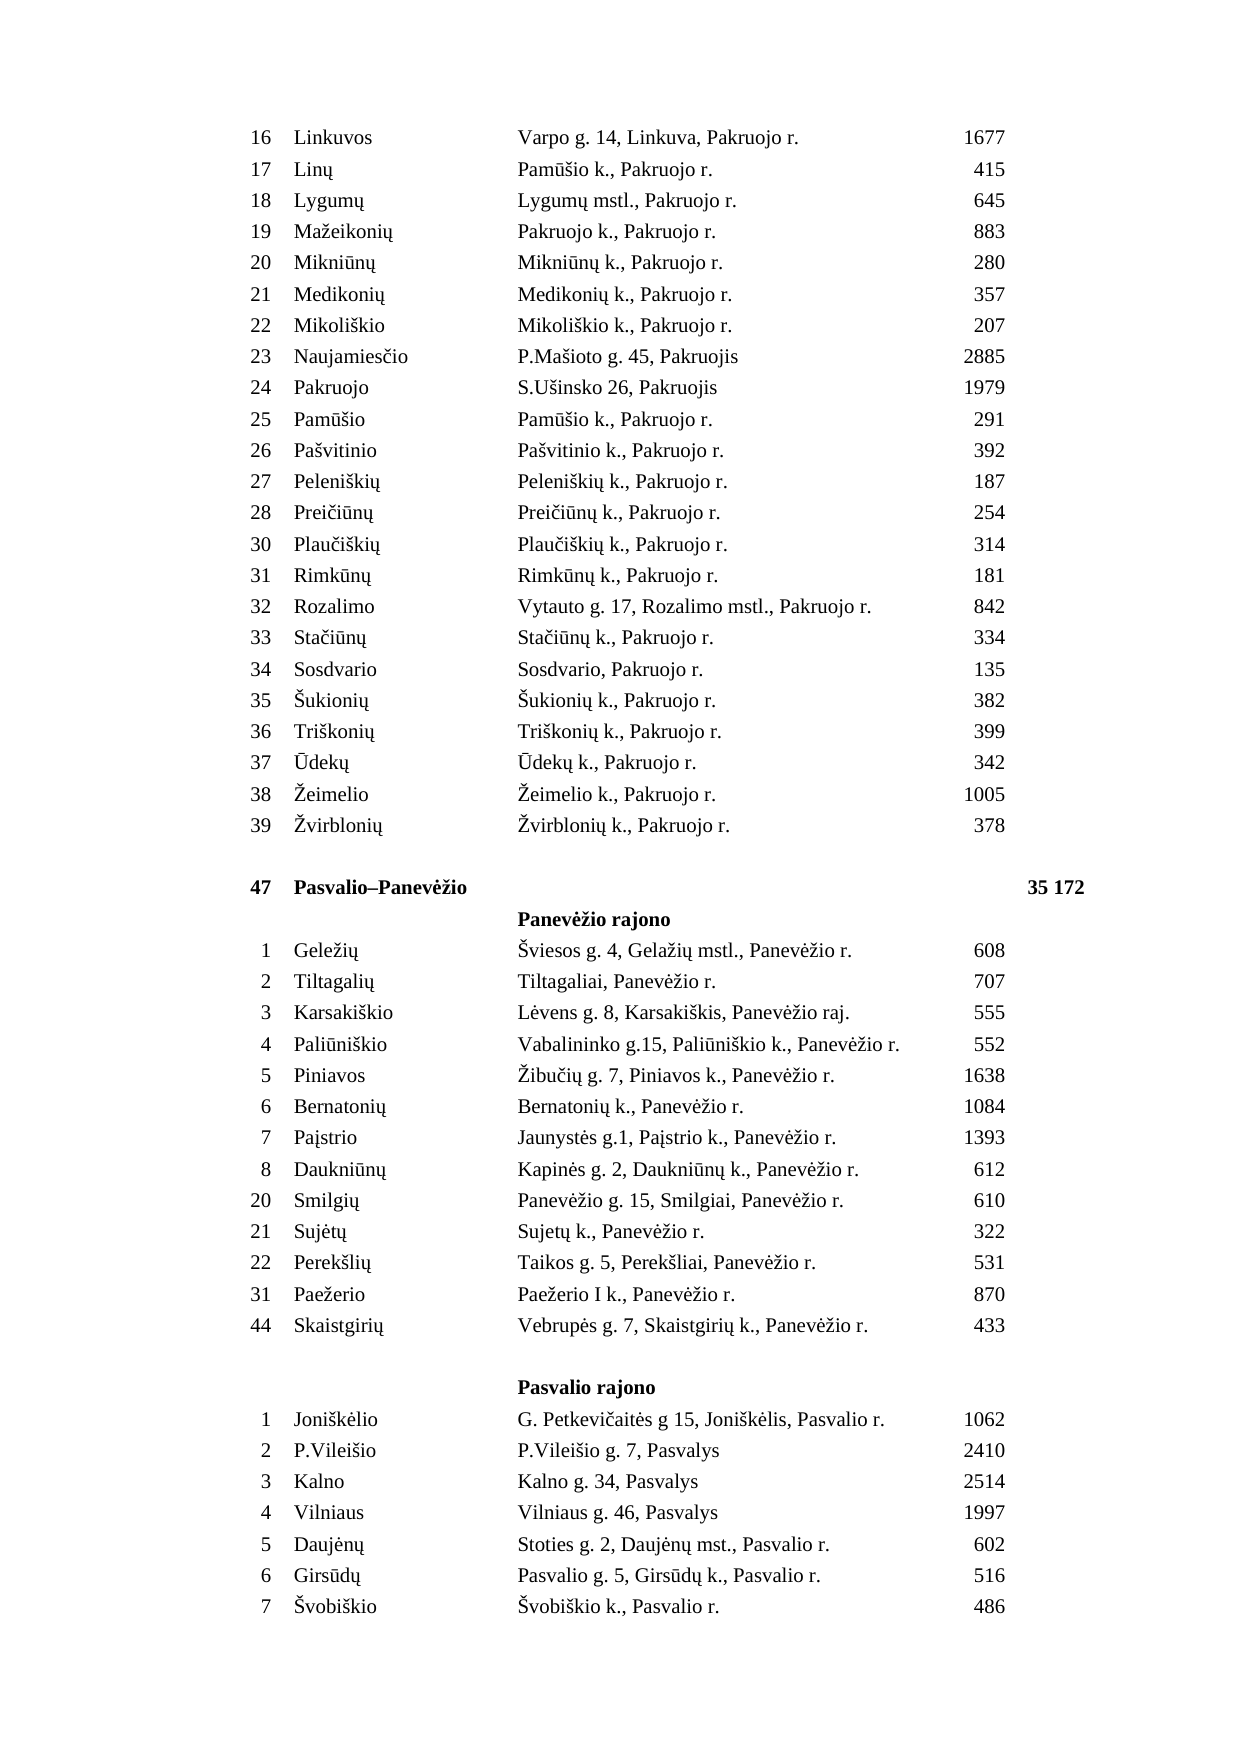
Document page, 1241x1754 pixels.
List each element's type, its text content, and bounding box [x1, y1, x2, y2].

table_cell Varpo g. 14, Linkuva, Pakruojo r. [506, 118, 919, 149]
table_cell Kapinės g. 2, Daukniūnų k., Panevėžio r. [506, 1149, 919, 1181]
table_cell Rimkūnų k., Pakruojo r. [506, 556, 919, 587]
table_cell Paežerio I k., Panevėžio r. [506, 1274, 919, 1306]
table_cell 842 [919, 587, 1016, 618]
table_cell [177, 837, 282, 868]
table_cell Žibučių g. 7, Piniavos k., Panevėžio r. [506, 1056, 919, 1087]
table_cell [1016, 962, 1122, 993]
table_cell 24 [177, 368, 282, 399]
table_cell Geležių [282, 931, 506, 962]
table_cell 28 [177, 493, 282, 524]
table_cell Rimkūnų [282, 556, 506, 587]
table_cell 1084 [919, 1087, 1016, 1118]
table_cell [1016, 1149, 1122, 1181]
table_cell 608 [919, 931, 1016, 962]
table_cell Mikniūnų [282, 243, 506, 274]
table_cell Daukniūnų [282, 1149, 506, 1181]
table_cell Kalno g. 34, Pasvalys [506, 1462, 919, 1493]
table_cell [1016, 1556, 1122, 1587]
table_cell Pasvalio rajono [506, 1368, 919, 1399]
table_cell 1997 [919, 1493, 1016, 1524]
table_cell 39 [177, 806, 282, 837]
table_cell Vilniaus [282, 1493, 506, 1524]
table_cell Ūdekų k., Pakruojo r. [506, 743, 919, 774]
table_cell Medikonių [282, 274, 506, 306]
table_cell Tiltagaliai, Panevėžio r. [506, 962, 919, 993]
table_cell 21 [177, 274, 282, 306]
table_cell Sosdvario, Pakruojo r. [506, 649, 919, 681]
table_cell [1016, 1056, 1122, 1087]
table_cell 36 [177, 712, 282, 743]
table_cell [1016, 368, 1122, 399]
table_cell G. Petkevičaitės g 15, Joniškėlis, Pasvalio r. [506, 1399, 919, 1431]
table_cell [1016, 1118, 1122, 1149]
table_cell 555 [919, 993, 1016, 1024]
table_cell [1016, 837, 1122, 868]
table_cell 19 [177, 212, 282, 243]
table_cell 1005 [919, 774, 1016, 806]
table_cell Žeimelio [282, 774, 506, 806]
table_cell Mikniūnų k., Pakruojo r. [506, 243, 919, 274]
table_cell [1016, 806, 1122, 837]
table_cell 18 [177, 181, 282, 212]
table_cell [1016, 1462, 1122, 1493]
table_cell 602 [919, 1524, 1016, 1556]
table_cell Pamūšio k., Pakruojo r. [506, 149, 919, 181]
table_cell Naujamiesčio [282, 337, 506, 368]
table_cell 21 [177, 1212, 282, 1243]
table_cell 707 [919, 962, 1016, 993]
table_cell Triškonių k., Pakruojo r. [506, 712, 919, 743]
table_cell 5 [177, 1524, 282, 1556]
table_cell [1016, 1431, 1122, 1462]
table_cell [1016, 899, 1122, 931]
table_cell [1016, 587, 1122, 618]
table_cell 357 [919, 274, 1016, 306]
table_cell Pamūšio k., Pakruojo r. [506, 399, 919, 431]
table_cell [1016, 337, 1122, 368]
table_cell 17 [177, 149, 282, 181]
table_cell 1393 [919, 1118, 1016, 1149]
table_cell 187 [919, 462, 1016, 493]
table_cell Jaunystės g.1, Paįstrio k., Panevėžio r. [506, 1118, 919, 1149]
table_cell 31 [177, 556, 282, 587]
table_cell [1016, 1306, 1122, 1337]
table_cell Pašvitinio [282, 431, 506, 462]
table_cell Medikonių k., Pakruojo r. [506, 274, 919, 306]
table_cell Šviesos g. 4, Gelažių mstl., Panevėžio r. [506, 931, 919, 962]
table_cell Daujėnų [282, 1524, 506, 1556]
table_cell 33 [177, 618, 282, 649]
table_cell Švobiškio k., Pasvalio r. [506, 1587, 919, 1618]
table_cell Peleniškių [282, 462, 506, 493]
table_cell Perekšlių [282, 1243, 506, 1274]
table_cell [506, 1337, 919, 1368]
table_cell 1677 [919, 118, 1016, 149]
table_cell [282, 899, 506, 931]
table_cell 280 [919, 243, 1016, 274]
table_cell Piniavos [282, 1056, 506, 1087]
table_cell [1016, 1587, 1122, 1618]
table_cell Pakruojo [282, 368, 506, 399]
table_cell Linkuvos [282, 118, 506, 149]
table_cell S.Ušinsko 26, Pakruojis [506, 368, 919, 399]
table_cell 1979 [919, 368, 1016, 399]
table_cell 433 [919, 1306, 1016, 1337]
table_cell 8 [177, 1149, 282, 1181]
table_cell [1016, 1087, 1122, 1118]
table_cell [1016, 993, 1122, 1024]
table_cell 7 [177, 1118, 282, 1149]
table_cell Mikoliškio k., Pakruojo r. [506, 306, 919, 337]
table_cell 2 [177, 1431, 282, 1462]
table_cell 1 [177, 931, 282, 962]
table_cell 38 [177, 774, 282, 806]
table_cell 44 [177, 1306, 282, 1337]
table_cell 37 [177, 743, 282, 774]
table_cell 610 [919, 1181, 1016, 1212]
table_cell 1 [177, 1399, 282, 1431]
table_cell [1016, 1243, 1122, 1274]
table_cell Paežerio [282, 1274, 506, 1306]
table_cell Bernatonių k., Panevėžio r. [506, 1087, 919, 1118]
table_cell [1016, 649, 1122, 681]
table_cell Plaučiškių k., Pakruojo r. [506, 524, 919, 556]
table_cell [1016, 243, 1122, 274]
table_cell 334 [919, 618, 1016, 649]
table_cell 35 [177, 681, 282, 712]
table_cell Linų [282, 149, 506, 181]
table_cell [1016, 1399, 1122, 1431]
table_cell 2885 [919, 337, 1016, 368]
table_cell [1016, 118, 1122, 149]
table_cell Sosdvario [282, 649, 506, 681]
table_cell 5 [177, 1056, 282, 1087]
table_cell 181 [919, 556, 1016, 587]
table_cell 1638 [919, 1056, 1016, 1087]
table_cell 883 [919, 212, 1016, 243]
table_cell [177, 1368, 282, 1399]
table_cell Vebrupės g. 7, Skaistgirių k., Panevėžio r. [506, 1306, 919, 1337]
table_cell Pasvalio g. 5, Girsūdų k., Pasvalio r. [506, 1556, 919, 1587]
table_cell 1062 [919, 1399, 1016, 1431]
table_cell P.Mašioto g. 45, Pakruojis [506, 337, 919, 368]
table_cell [506, 868, 919, 899]
table_cell 7 [177, 1587, 282, 1618]
table_cell [177, 899, 282, 931]
table_cell Pamūšio [282, 399, 506, 431]
table_cell [1016, 774, 1122, 806]
table_cell [1016, 556, 1122, 587]
table_cell Peleniškių k., Pakruojo r. [506, 462, 919, 493]
table_cell Sujėtų [282, 1212, 506, 1243]
table_cell [1016, 149, 1122, 181]
table_cell [1016, 181, 1122, 212]
table_cell 291 [919, 399, 1016, 431]
table_cell 31 [177, 1274, 282, 1306]
table_cell Ūdekų [282, 743, 506, 774]
table_cell [1016, 431, 1122, 462]
table_cell 27 [177, 462, 282, 493]
table_cell [1016, 274, 1122, 306]
table_cell 22 [177, 1243, 282, 1274]
table_cell Taikos g. 5, Perekšliai, Panevėžio r. [506, 1243, 919, 1274]
table_cell Kalno [282, 1462, 506, 1493]
table_cell 16 [177, 118, 282, 149]
table_cell Sujetų k., Panevėžio r. [506, 1212, 919, 1243]
table_cell 35 172 [1016, 868, 1122, 899]
table_cell Pakruojo k., Pakruojo r. [506, 212, 919, 243]
table_cell 531 [919, 1243, 1016, 1274]
table_cell Bernatonių [282, 1087, 506, 1118]
table_cell 314 [919, 524, 1016, 556]
table_cell Preičiūnų k., Pakruojo r. [506, 493, 919, 524]
table_cell [919, 899, 1016, 931]
table_cell [282, 1337, 506, 1368]
table_cell [282, 1368, 506, 1399]
table_cell 399 [919, 712, 1016, 743]
table_cell Vytauto g. 17, Rozalimo mstl., Pakruojo r. [506, 587, 919, 618]
table_cell 378 [919, 806, 1016, 837]
table_cell Pasvalio–Panevėžio [282, 868, 506, 899]
table_cell Girsūdų [282, 1556, 506, 1587]
table_cell Žeimelio k., Pakruojo r. [506, 774, 919, 806]
table_cell Šukionių k., Pakruojo r. [506, 681, 919, 712]
table_cell 612 [919, 1149, 1016, 1181]
table_cell Skaistgirių [282, 1306, 506, 1337]
table_cell 135 [919, 649, 1016, 681]
table_cell [1016, 1024, 1122, 1056]
table_cell 47 [177, 868, 282, 899]
table_cell [1016, 681, 1122, 712]
table_cell 23 [177, 337, 282, 368]
table_cell [1016, 1524, 1122, 1556]
table_cell Švobiškio [282, 1587, 506, 1618]
table_cell [1016, 524, 1122, 556]
table_cell Plaučiškių [282, 524, 506, 556]
table_cell 30 [177, 524, 282, 556]
table_cell Mažeikonių [282, 212, 506, 243]
table_cell Joniškėlio [282, 1399, 506, 1431]
table_cell Mikoliškio [282, 306, 506, 337]
table_cell 4 [177, 1493, 282, 1524]
table_cell 207 [919, 306, 1016, 337]
table_cell Pašvitinio k., Pakruojo r. [506, 431, 919, 462]
table_cell Stoties g. 2, Daujėnų mst., Pasvalio r. [506, 1524, 919, 1556]
table_cell Lėvens g. 8, Karsakiškis, Panevėžio raj. [506, 993, 919, 1024]
table_cell Stačiūnų [282, 618, 506, 649]
table_cell Rozalimo [282, 587, 506, 618]
table_cell Lygumų [282, 181, 506, 212]
table_cell Paliūniškio [282, 1024, 506, 1056]
table_cell 26 [177, 431, 282, 462]
table_cell [1016, 1274, 1122, 1306]
table_cell Stačiūnų k., Pakruojo r. [506, 618, 919, 649]
table_cell [1016, 462, 1122, 493]
table_cell [1016, 1212, 1122, 1243]
table_cell Karsakiškio [282, 993, 506, 1024]
table_cell 6 [177, 1087, 282, 1118]
table_cell [1016, 931, 1122, 962]
table_cell [177, 1337, 282, 1368]
table_cell [1016, 493, 1122, 524]
table_cell Vilniaus g. 46, Pasvalys [506, 1493, 919, 1524]
table_cell [1016, 712, 1122, 743]
table_cell 32 [177, 587, 282, 618]
table_cell 870 [919, 1274, 1016, 1306]
table_cell [919, 1368, 1016, 1399]
table_cell 2410 [919, 1431, 1016, 1462]
table_cell [1016, 399, 1122, 431]
table_cell P.Vileišio [282, 1431, 506, 1462]
table_cell 2 [177, 962, 282, 993]
table_cell 25 [177, 399, 282, 431]
table_cell [919, 868, 1016, 899]
table_cell [506, 837, 919, 868]
table_cell [1016, 1368, 1122, 1399]
table_cell [1016, 306, 1122, 337]
table_cell 4 [177, 1024, 282, 1056]
table_cell [282, 837, 506, 868]
table_cell 254 [919, 493, 1016, 524]
table_cell Preičiūnų [282, 493, 506, 524]
table_cell 22 [177, 306, 282, 337]
table_cell [919, 837, 1016, 868]
table_cell [1016, 212, 1122, 243]
table_cell 382 [919, 681, 1016, 712]
table_cell 6 [177, 1556, 282, 1587]
table_cell 3 [177, 993, 282, 1024]
table_cell Paįstrio [282, 1118, 506, 1149]
table_cell [1016, 1337, 1122, 1368]
table_cell Žvirblonių [282, 806, 506, 837]
table_cell Tiltagalių [282, 962, 506, 993]
table_cell P.Vileišio g. 7, Pasvalys [506, 1431, 919, 1462]
table_cell 20 [177, 1181, 282, 1212]
table_cell Lygumų mstl., Pakruojo r. [506, 181, 919, 212]
table_cell [1016, 1493, 1122, 1524]
table_cell Vabalininko g.15, Paliūniškio k., Panevėžio r. [506, 1024, 919, 1056]
table_cell Šukionių [282, 681, 506, 712]
table_cell 415 [919, 149, 1016, 181]
table_cell [1016, 743, 1122, 774]
table_cell 342 [919, 743, 1016, 774]
table_cell Smilgių [282, 1181, 506, 1212]
table_cell Panevėžio g. 15, Smilgiai, Panevėžio r. [506, 1181, 919, 1212]
table_cell 392 [919, 431, 1016, 462]
table_cell 645 [919, 181, 1016, 212]
table_cell 34 [177, 649, 282, 681]
table_cell 552 [919, 1024, 1016, 1056]
table_cell Panevėžio rajono [506, 899, 919, 931]
table_cell 322 [919, 1212, 1016, 1243]
table_cell 20 [177, 243, 282, 274]
table_cell 3 [177, 1462, 282, 1493]
table_cell Žvirblonių k., Pakruojo r. [506, 806, 919, 837]
table_cell [1016, 1181, 1122, 1212]
table_cell 2514 [919, 1462, 1016, 1493]
table_cell 516 [919, 1556, 1016, 1587]
table_cell Triškonių [282, 712, 506, 743]
table_cell 486 [919, 1587, 1016, 1618]
table_cell [919, 1337, 1016, 1368]
table_cell [1016, 618, 1122, 649]
